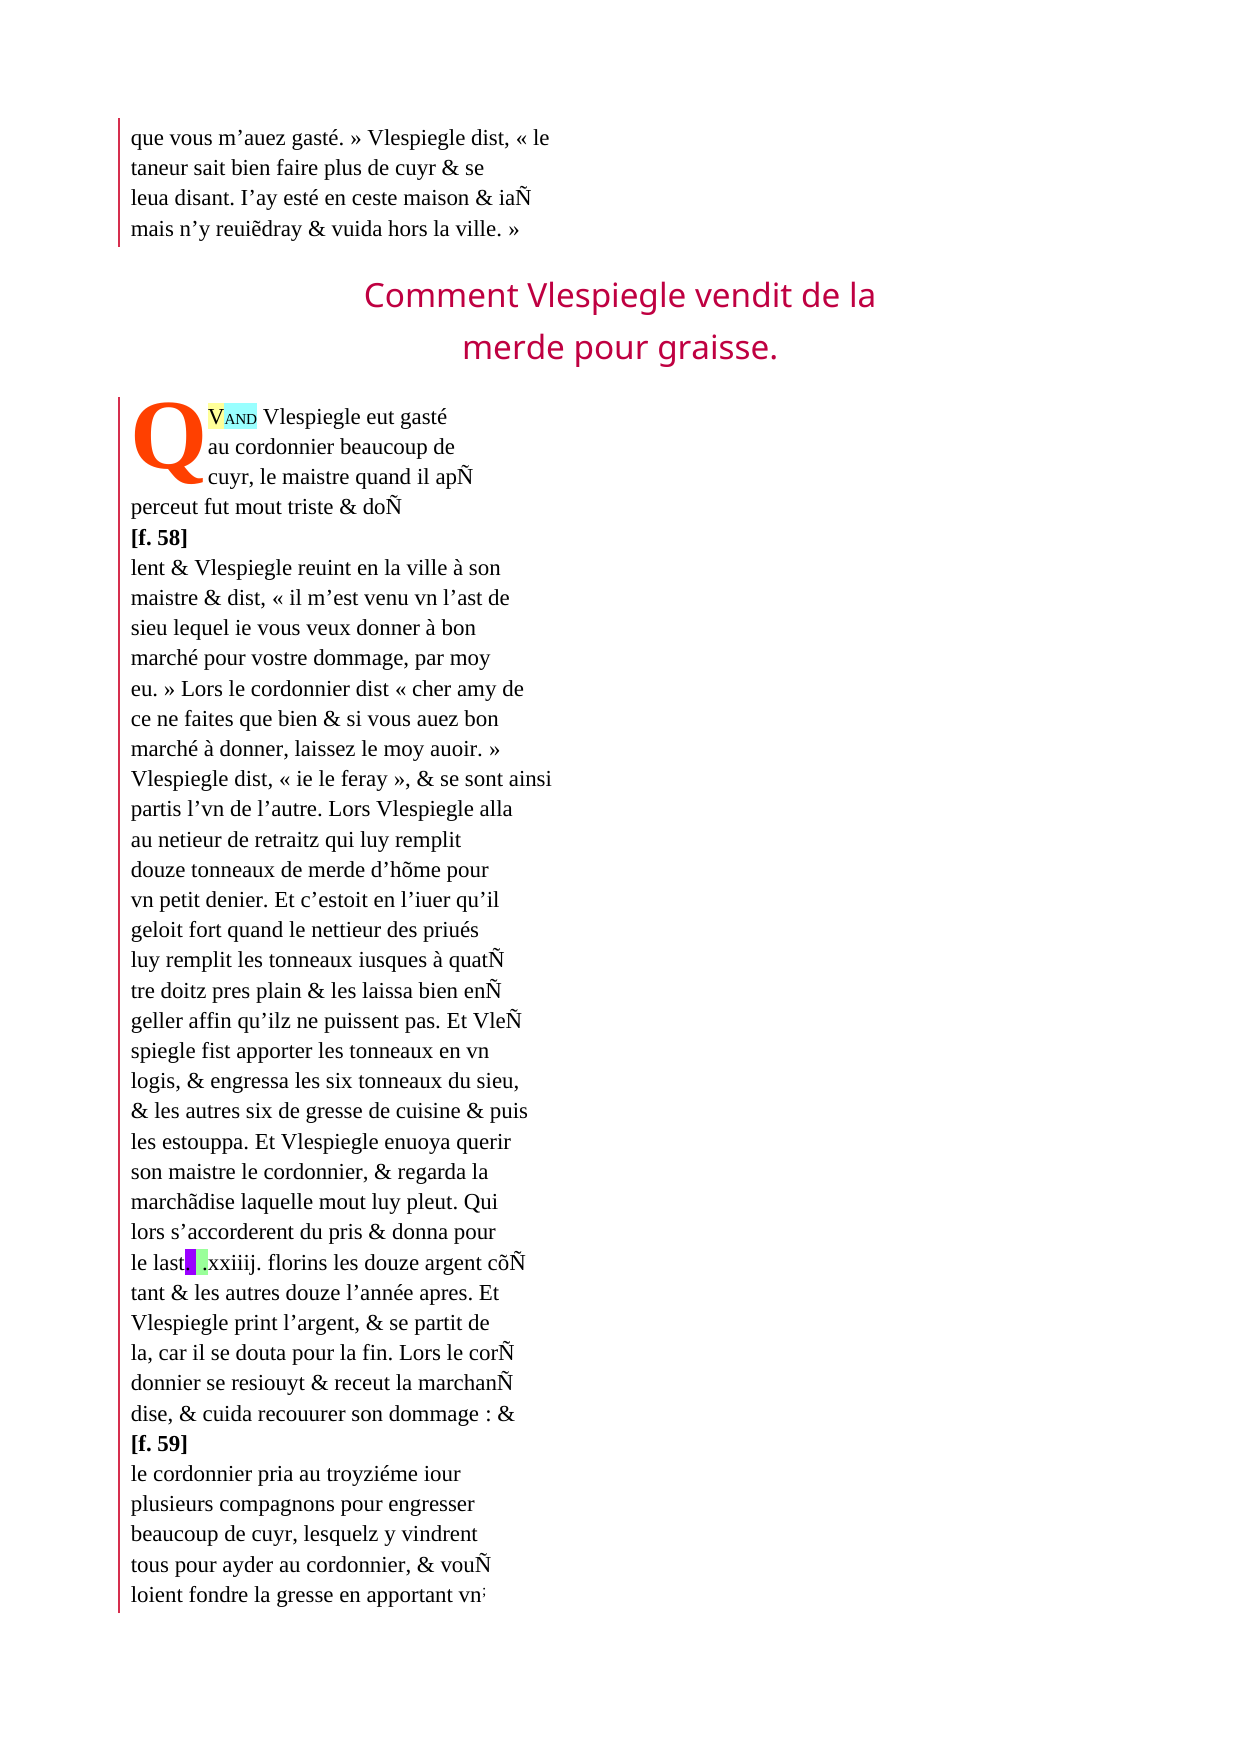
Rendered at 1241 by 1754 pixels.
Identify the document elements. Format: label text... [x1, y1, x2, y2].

text que vous m’auez gasté. » Vlespiegle dist, « le taneur sait bien faire plus de cuyr & se leua disant. I’ay esté en ceste maison & iaÑ mais n’y reuiẽdray & vuida hors la ville. » [120, 118, 1122, 247]
text Qvand Vlespiegle eut gasté au cordonnier beaucoup de cuyr, le maistre quand il apÑ perceut fut mout triste & doÑ [f. 58] lent & Vlespiegle reuint en la ville à son maistre & dist, « il m’est venu vn l’ast de sieu lequel ie vous veux donner à bon marché pour vostre dommage, par moy eu. » Lors le cordonnier dist « cher amy de ce ne faites que bien & si vous auez bon marché à donner, laissez le moy auoir. » Vlespiegle dist, « ie le feray », & se sont ainsi partis l’vn de l’autre. Lors Vlespiegle alla au netieur de retraitz qui luy remplit douze tonneaux de merde d’hõme pour vn petit denier. Et c’estoit en l’iuer qu’il geloit fort quand le nettieur des priués luy remplit les tonneaux iusques à quatÑ tre doitz pres plain & les laissa bien enÑ geller affin qu’ilz ne puissent pas. Et VleÑ spiegle fist apporter les tonneaux en vn logis, & engressa les six tonneaux du sieu, & les autres six de gresse de cuisine & puis les estouppa. Et Vlespiegle enuoya querir son maistre le cordonnier, & regarda la marchãdise laquelle mout luy pleut. Qui lors s’accorderent du pris & donna pour le last. .xxiiij. florins les douze argent cõÑ tant & les autres douze l’année apres. Et Vlespiegle print l’argent, & se partit de la, car il se douta pour la fin. Lors le corÑ donnier se resiouyt & receut la marchanÑ dise, & cuida recouurer son dommage : & [f. 59] le cordonnier pria au troyziéme iour plusieurs compagnons pour engresser beaucoup de cuyr, lesquelz y vindrent tous pour ayder au cordonnier, & vouÑ loient fondre la gresse en apportant vn; [120, 397, 1122, 1613]
text Comment Vlespiegle vendit de la merde pour graisse. [118, 272, 1122, 369]
